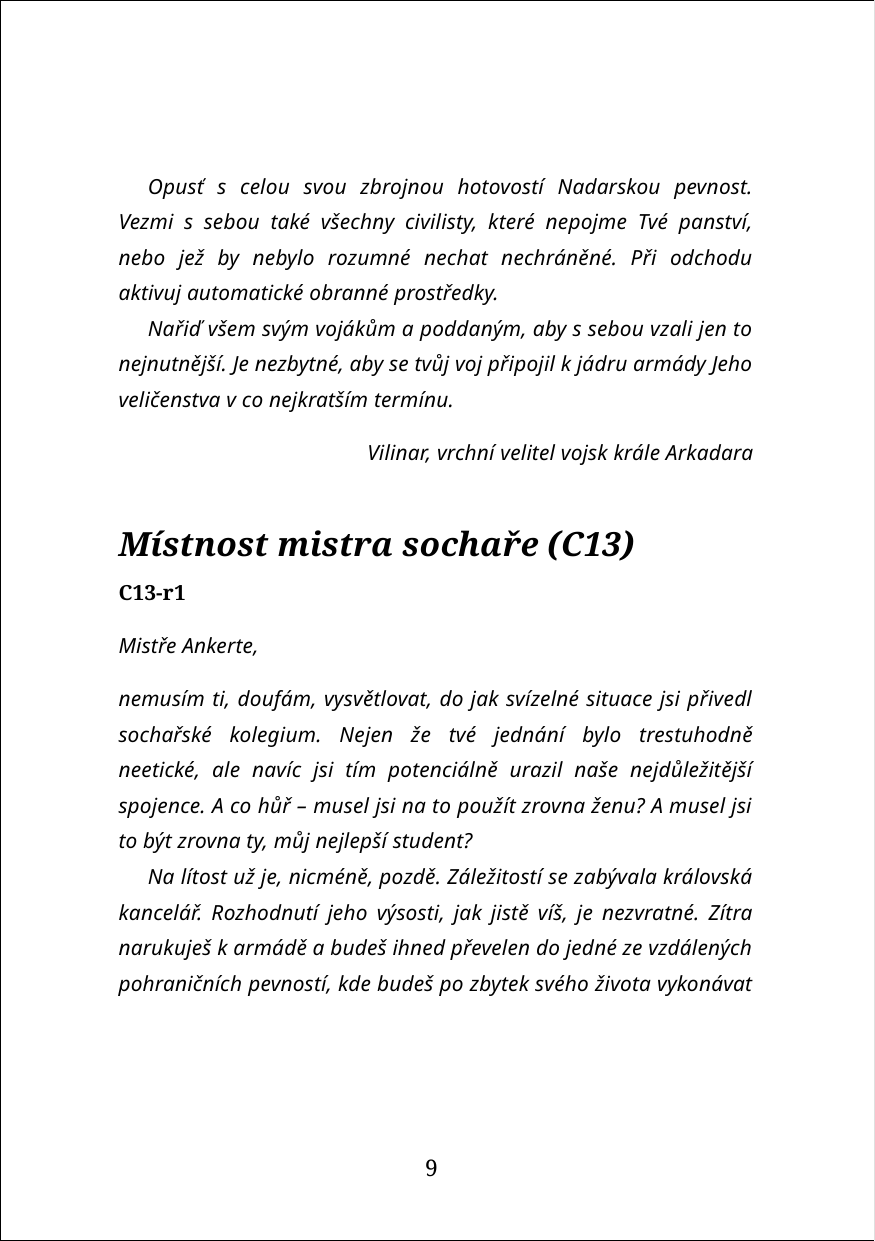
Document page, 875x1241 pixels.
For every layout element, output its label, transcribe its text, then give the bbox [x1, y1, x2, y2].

text Opusť s celou svou zbrojnou hotovostí Nadarskou pevnost. Vezmi s sebou také všechny civilisty, které nepojme Tvé panství, nebo jež by nebylo rozumné nechat nechráněné. Při odchodu aktivuj automatické obranné prostředky. Nařiď všem svým vojákům a poddaným, aby s sebou vzali jen to nejnutnější. Je nezbytné, aby se tvůj voj připojil k jádru armády Jeho veličenstva v co nejkratším termínu. [118, 172, 756, 413]
text nemusím ti, doufám, vysvětlovat, do jak svízelné situace jsi přivedl sochařské kolegium. Nejen že tvé jednání bylo trestuhodně neetické, ale navíc jsi tím potenciálně urazil naše nejdůležitější spojence. A co hůř – musel jsi na to použít zrovna ženu? A musel jsi to být zrovna ty, můj nejlepší student? Na lítost už je, nicméně, pozdě. Záležitostí se zabývala královská kancelář. Rozhodnutí jeho výsosti, jak jistě víš, je nezvratné. Zítra narukuješ k armádě a budeš ihned převelen do jedné ze vzdálených pohraničních pevností, kde budeš po zbytek svého života vykonávat [118, 684, 756, 997]
subtitle Místnost mistra sochaře (C13) [118, 521, 756, 566]
text Mistře Ankerte, [118, 631, 756, 660]
text Vilinar, vrchní velitel vojsk krále Arkadara [118, 438, 756, 467]
text C13-r1 [118, 578, 756, 607]
